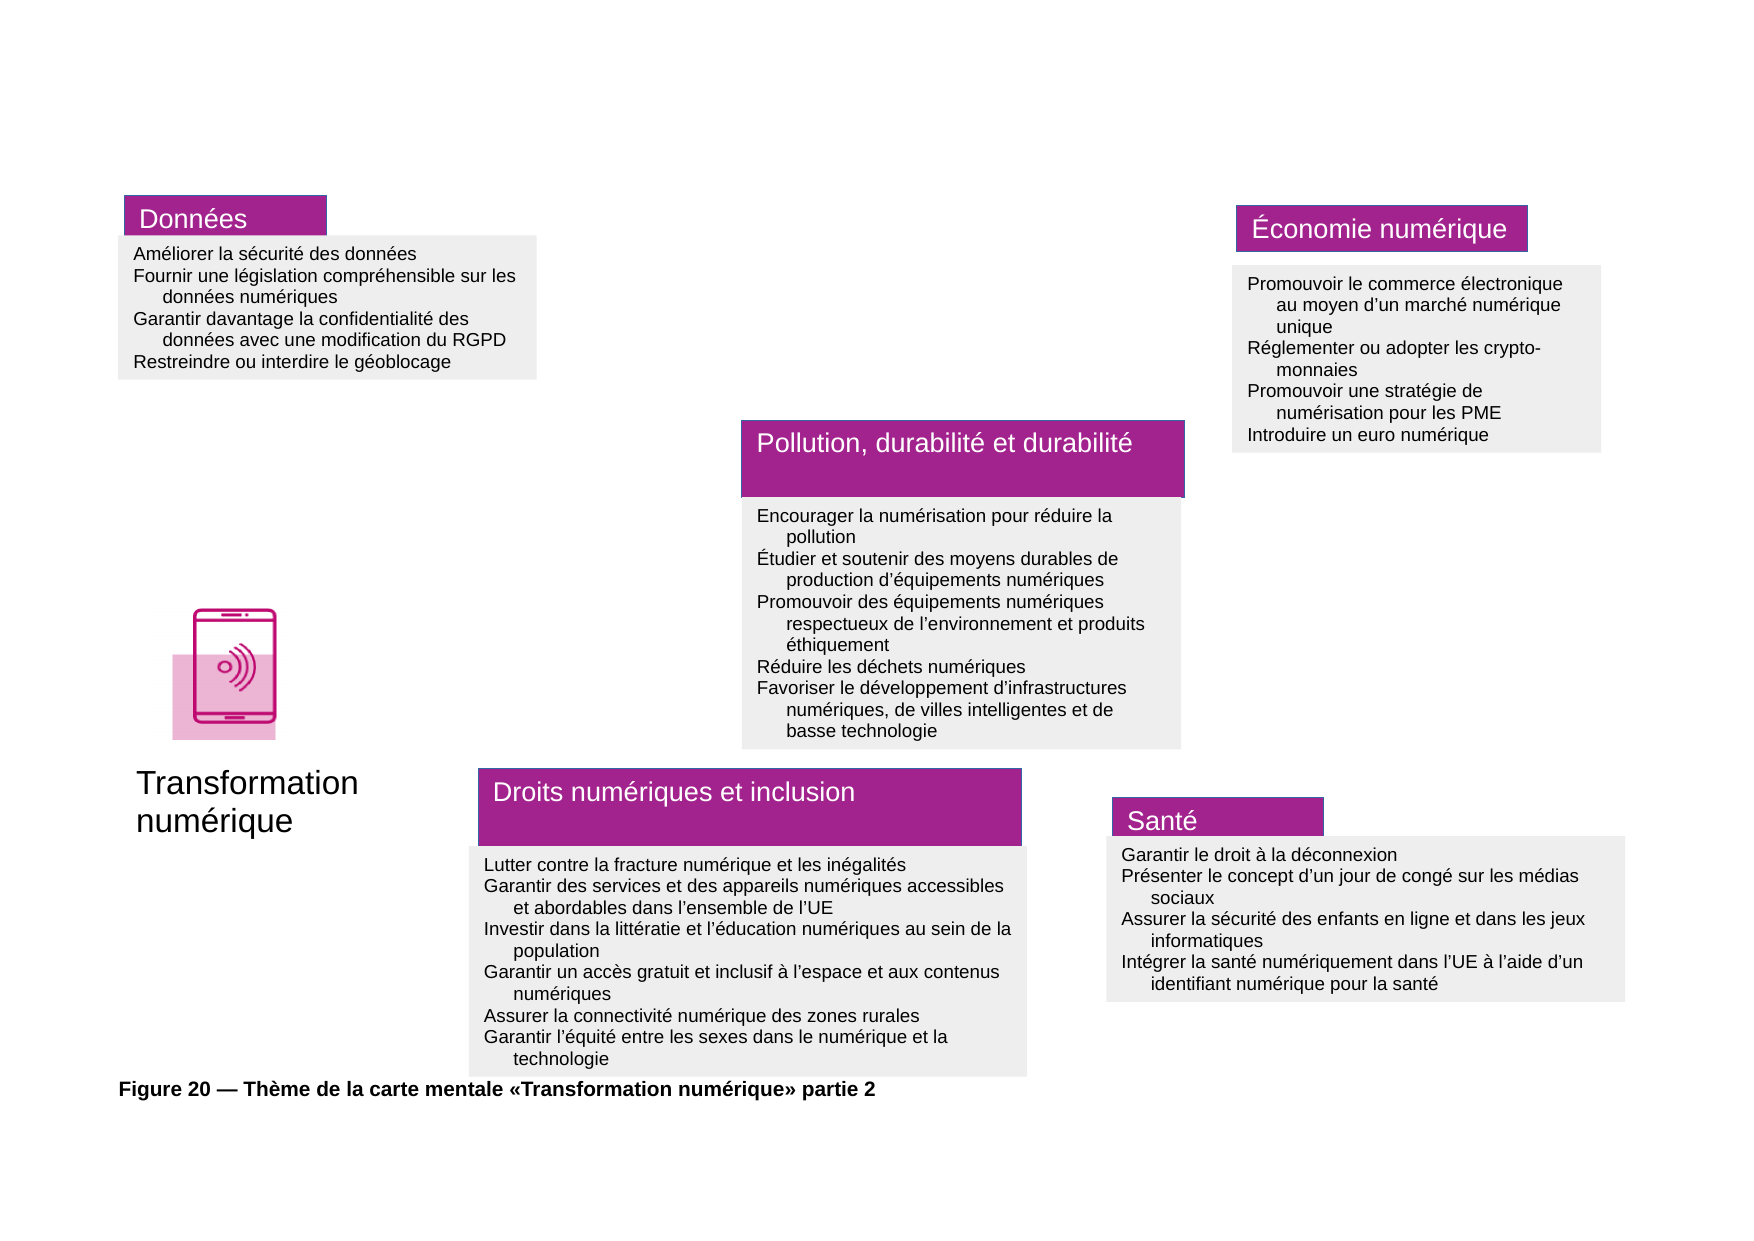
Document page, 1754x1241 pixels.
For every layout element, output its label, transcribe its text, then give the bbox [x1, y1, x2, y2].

text Figure 20 — Thème de la carte mentale «Transformation numérique» partie 2 [118, 208, 1625, 1101]
picture [152, 602, 288, 746]
